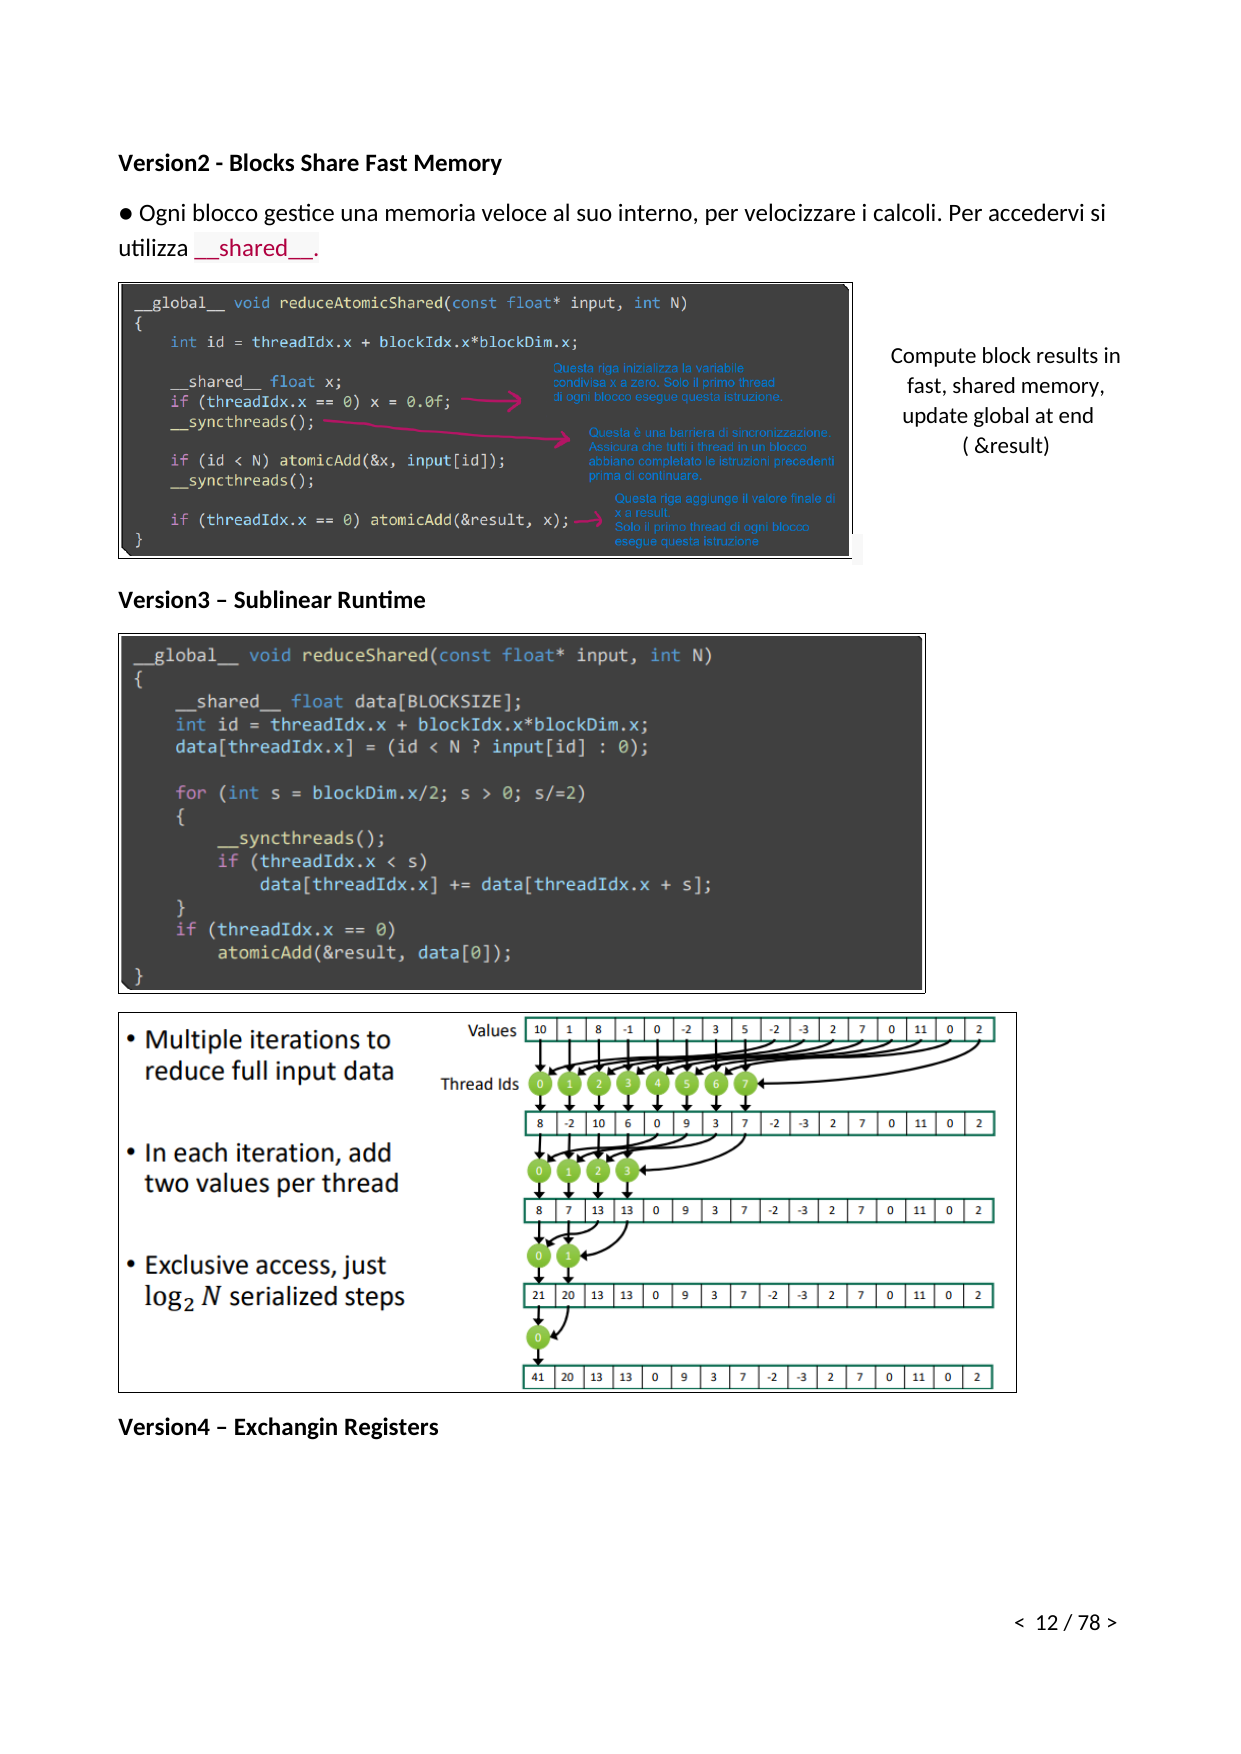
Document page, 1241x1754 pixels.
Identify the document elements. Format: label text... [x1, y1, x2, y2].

picture [121, 284, 849, 556]
text Version3 – Sublinear Runtime [118, 584, 1122, 614]
picture [121, 1014, 1013, 1390]
text Version4 – Exchangin Registers [118, 1412, 1122, 1442]
text ● Ogni blocco gestice una memoria veloce al suo interno, per velocizzare i calcoli. Per accedervi si utilizza __shared__. [118, 197, 1122, 263]
picture [121, 636, 923, 990]
text Version2 - Blocks Share Fast Memory [118, 148, 1122, 178]
